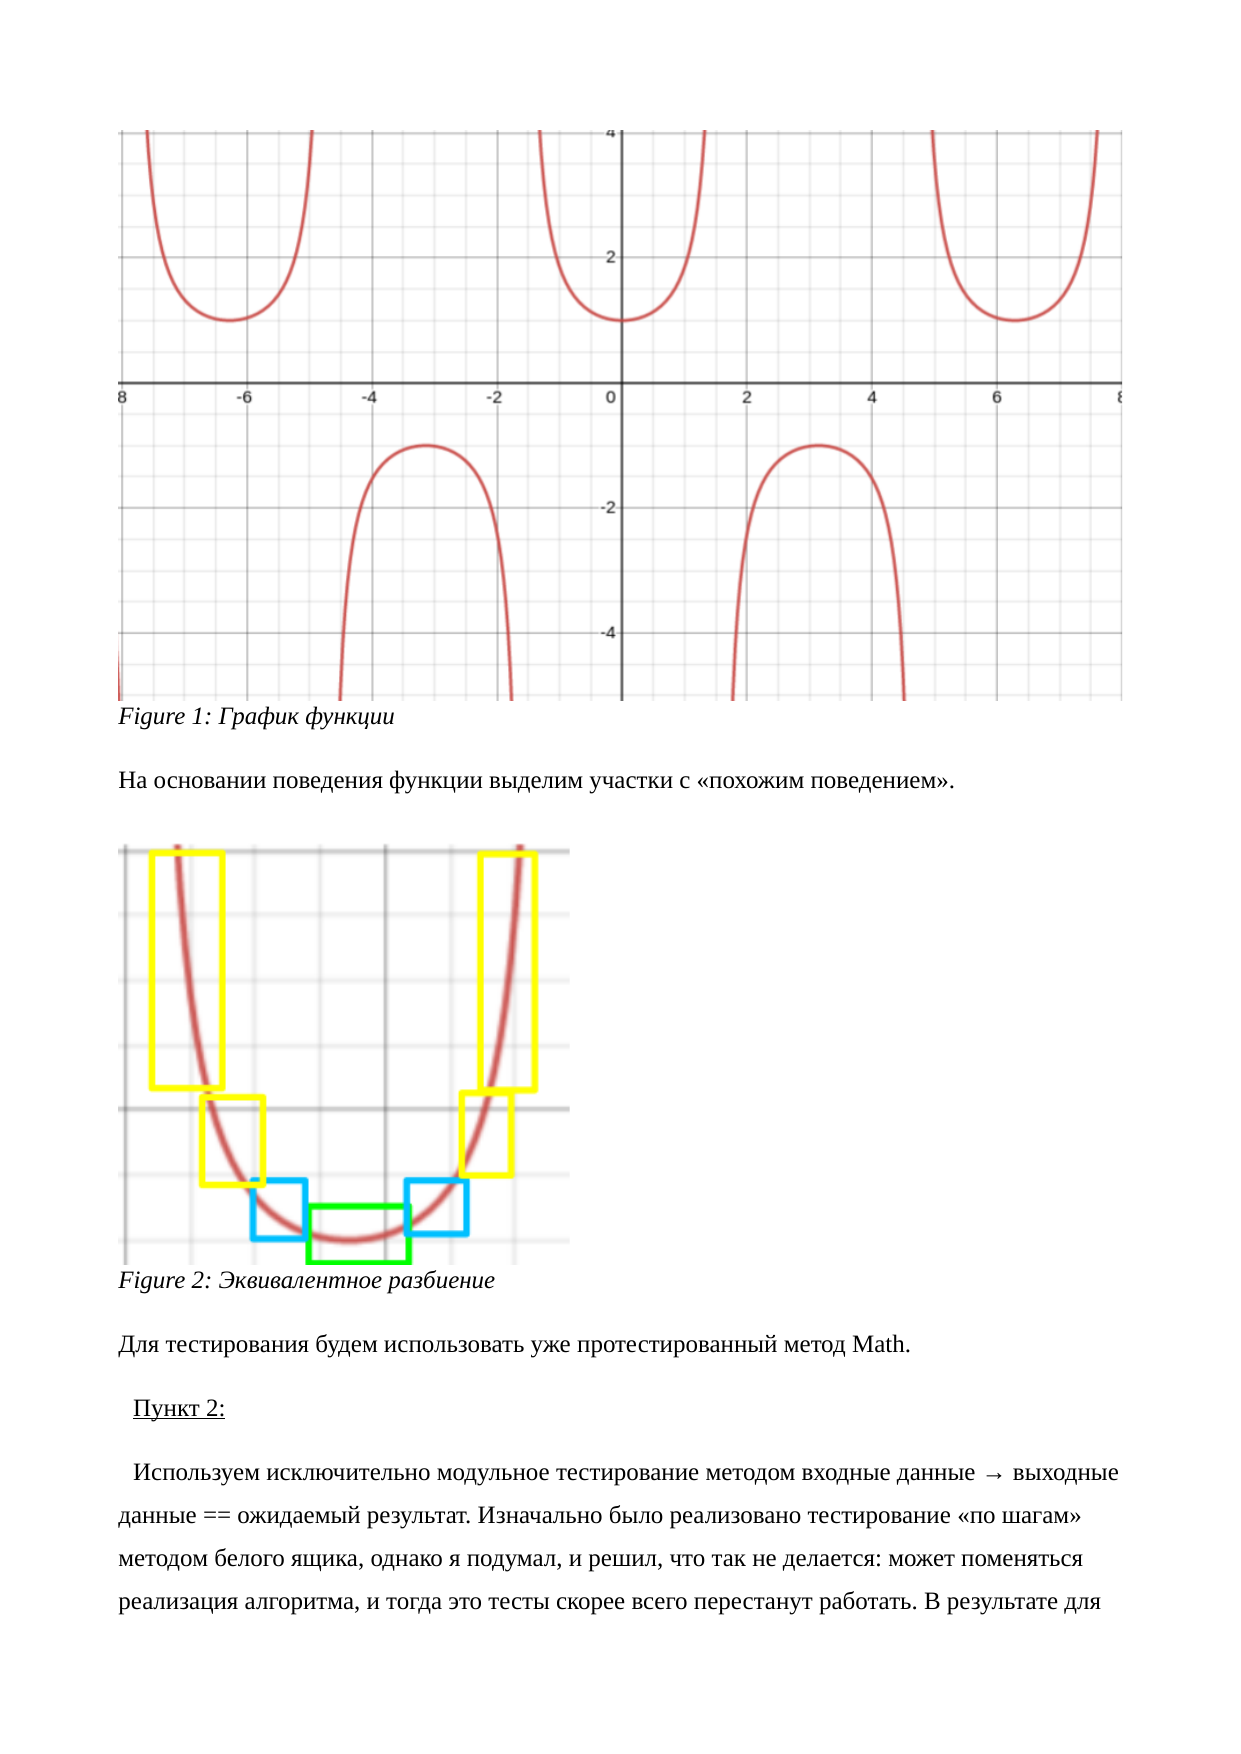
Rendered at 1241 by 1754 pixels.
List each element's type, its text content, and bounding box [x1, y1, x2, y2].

picture [118, 130, 1123, 701]
text Пункт 2: [118, 1393, 1122, 1421]
text Используем исключительно модульное тестирование методом входные данные → выходные данные == ожидаемый результат. Изначально было реализовано тестирование «по шагам» методом белого ящика, однако я подумал, и решил, что так не делается: может поменяться реализация алгоритма, и тогда это тесты скорее всего перестанут работать. В результате для [118, 1457, 1122, 1615]
text Figure 1: График функции [118, 701, 1122, 729]
picture [118, 841, 570, 1265]
text Figure 2: Эквивалентное разбиение [118, 1265, 570, 1293]
text На основании поведения функции выделим участки с «похожим поведением». [118, 765, 1122, 793]
text Для тестирования будем использовать уже протестированный метод Math. [118, 1329, 1122, 1357]
